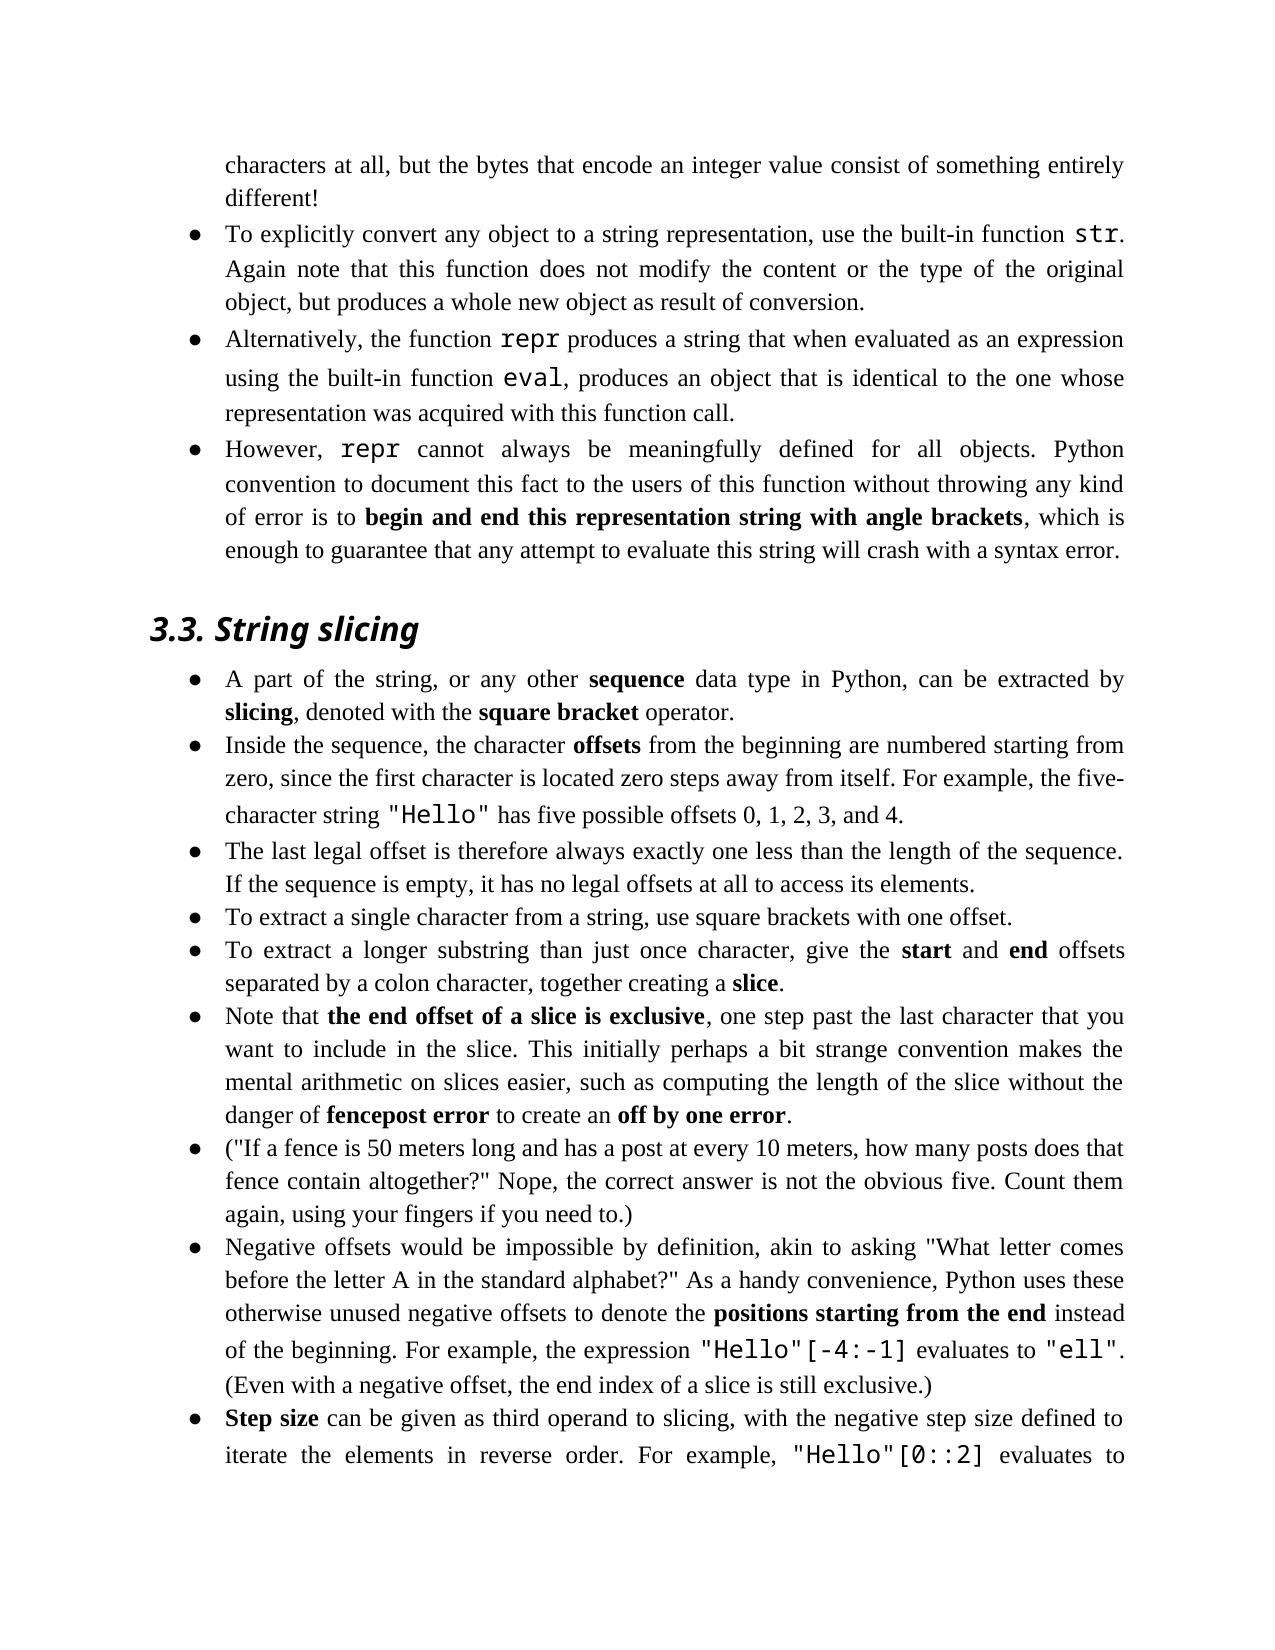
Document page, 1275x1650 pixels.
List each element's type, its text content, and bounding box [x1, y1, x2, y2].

list Note that the end offset of a slice is exclusive, one step past the last character that you want to include in the slice. This initially perhaps a bit strange convention makes the mental arithmetic on slices easier, such as computing the length of the slice without the danger of fencepost error to create an off by one error. [187, 1001, 1125, 1129]
list Negative offsets would be impossible by definition, akin to asking "What letter comes before the letter A in the standard alphabet?" As a handy convenience, Python uses these otherwise unused negative offsets to denote the positions starting from the end instead of the beginning. For example, the expression "Hello"[-4:-1] evaluates to "ell". (Even with a negative offset, the end index of a slice is still exclusive.) [187, 1232, 1125, 1399]
list To explicitly convert any object to a string representation, use the built-in function str. Again note that this function does not modify the content or the type of the original object, but produces a whole new object as result of conversion. [187, 216, 1125, 316]
list characters at all, but the bytes that encode an integer value consist of something entirely different! [187, 150, 1125, 212]
list To extract a single character from a string, use square brackets with one offset. [187, 902, 1125, 931]
list ("If a fence is 50 meters long and has a post at every 10 meters, how many posts does that fence contain altogether?" Nope, the correct answer is not the obvious five. Count them again, using your fingers if you need to.) [187, 1133, 1125, 1228]
list However, repr cannot always be meaningfully defined for all objects. Python convention to document this fact to the users of this function without throwing any kind of error is to begin and end this representation string with angle brackets, which is enough to guarantee that any attempt to evaluate this string will crash with a syntax error. [187, 431, 1125, 564]
list Step size can be given as third operand to slicing, with the negative step size defined to iterate the elements in reverse order. For example, "Hello"[0::2] evaluates to [187, 1403, 1125, 1471]
list To extract a longer substring than just once character, give the start and end offsets separated by a colon character, together creating a slice. [187, 935, 1125, 997]
list Inside the sequence, the character offsets from the beginning are numbered starting from zero, since the first character is located zero steps away from itself. For example, the five-character string "Hello" has five possible offsets 0, 1, 2, 3, and 4. [187, 730, 1125, 831]
list Alternatively, the function repr produces a string that when evaluated as an expression using the built-in function eval, produces an object that is identical to the one whose representation was acquired with this function call. [187, 320, 1125, 427]
list The last legal offset is therefore always exactly one less than the length of the sequence. If the sequence is empty, it has no legal offsets at all to access its elements. [187, 836, 1125, 898]
subtitle 3.3. String slicing [150, 606, 1125, 651]
list A part of the string, or any other sequence data type in Python, can be extracted by slicing, denoted with the square bracket operator. [187, 664, 1125, 726]
